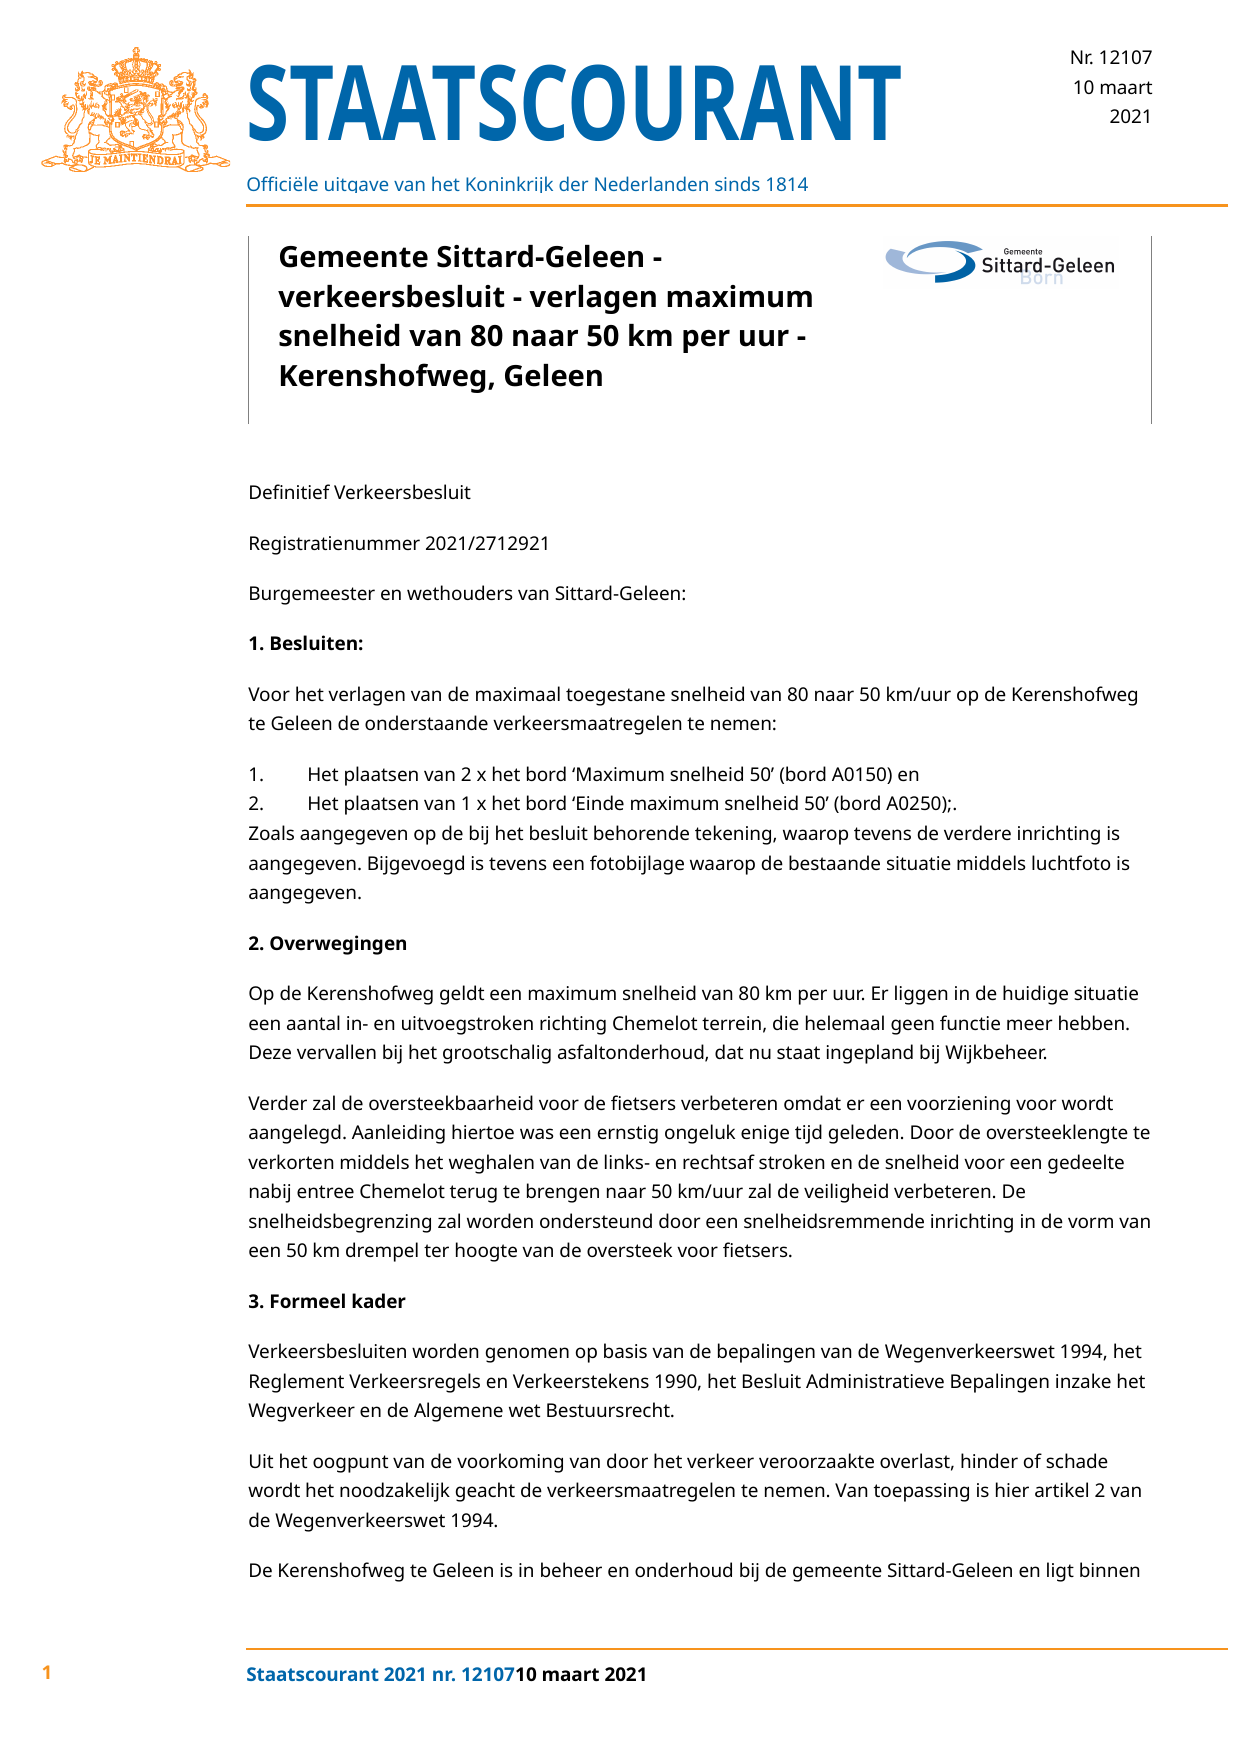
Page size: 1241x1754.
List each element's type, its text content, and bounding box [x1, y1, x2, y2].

text Verkeersbesluiten worden genomen op basis van de bepalingen van de Wegenverkeerswet 1994, het Reglement Verkeersregels en Verkeerstekens 1990, het Besluit Administratieve Bepalingen inzake het Wegverkeer en de Algemene wet Bestuursrecht. [248, 1338, 1152, 1423]
text Burgemeester en wethouders van Sittard-Geleen: [248, 580, 1152, 606]
text Op de Kerenshofweg geldt een maximum snelheid van 80 km per uur. Er liggen in de huidige situatie een aantal in- en uitvoegstroken richting Chemelot terrein, die helemaal geen functie meer hebben. Deze vervallen bij het grootschalig asfaltonderhoud, dat nu staat ingepland bij Wijkbeheer. [248, 980, 1152, 1065]
table_header [850, 236, 1151, 424]
text De Kerenshofweg te Geleen is in beheer en onderhoud bij de gemeente Sittard-Geleen en ligt binnen [248, 1558, 1152, 1583]
picture [41, 47, 231, 172]
table_header Gemeente Sittard-Geleen - verkeersbesluit - verlagen maximum snelheid van 80 naar 50 km per uur - Kerenshofweg, Geleen [249, 236, 850, 424]
text Registratienummer 2021/2712921 [248, 530, 1152, 556]
text 1. Besluiten: [248, 631, 1152, 656]
list Het plaatsen van 1 x het bord ‘Einde maximum snelheid 50’ (bord A0250);. [248, 791, 1152, 816]
picture [882, 236, 1119, 289]
text 3. Formeel kader [248, 1288, 1152, 1314]
text Uit het oogpunt van de voorkoming van door het verkeer veroorzaakte overlast, hinder of schade wordt het noodzakelijk geacht de verkeersmaatregelen te nemen. Van toepassing is hier artikel 2 van de Wegenverkeerswet 1994. [248, 1448, 1152, 1533]
text 2. Overwegingen [248, 930, 1152, 956]
list Het plaatsen van 2 x het bord ‘Maximum snelheid 50’ (bord A0150) en [248, 761, 1152, 787]
text Voor het verlagen van de maximaal toegestane snelheid van 80 naar 50 km/uur op de Kerenshofweg te Geleen de onderstaande verkeersmaatregelen te nemen: [248, 681, 1152, 736]
text Definitief Verkeersbesluit [248, 479, 1152, 505]
text Zoals aangegeven op de bij het besluit behorende tekening, waarop tevens de verdere inrichting is aangegeven. Bijgevoegd is tevens een fotobijlage waarop de bestaande situatie middels luchtfoto is aangegeven. [248, 820, 1152, 905]
text Verder zal de oversteekbaarheid voor de fietsers verbeteren omdat er een voorziening voor wordt aangelegd. Aanleiding hiertoe was een ernstig ongeluk enige tijd geleden. Door de oversteeklengte te verkorten middels het weghalen van de links- en rechtsaf stroken en de snelheid voor een gedeelte nabij entree Chemelot terug te brengen naar 50 km/uur zal de veiligheid verbeteren. De snelheidsbegrenzing zal worden ondersteund door een snelheidsremmende inrichting in de vorm van een 50 km drempel ter hoogte van de oversteek voor fietsers. [248, 1090, 1152, 1263]
